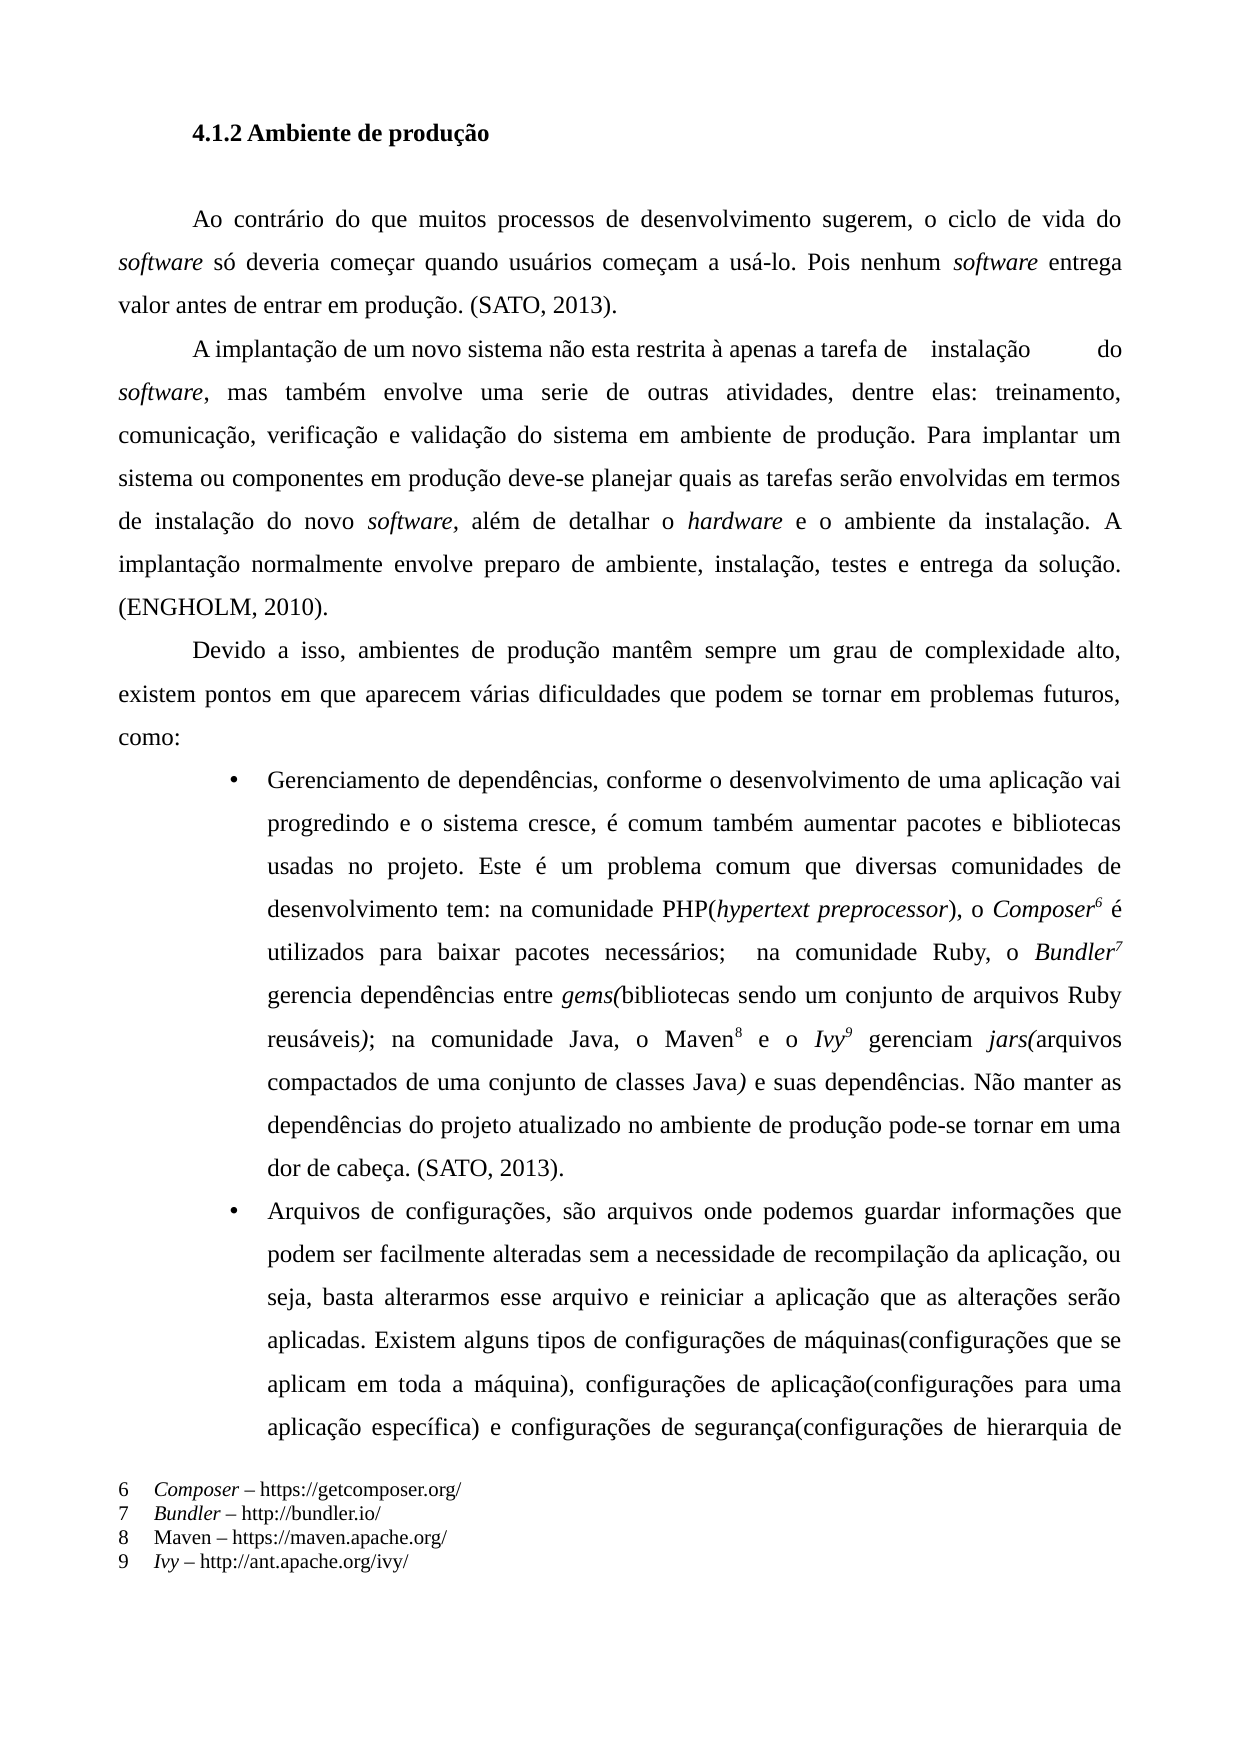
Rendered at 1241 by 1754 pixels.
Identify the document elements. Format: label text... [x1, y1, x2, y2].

list Gerenciamento de dependências, conforme o desenvolvimento de uma aplicação vai progredindo e o sistema cresce, é comum também aumentar pacotes e bibliotecas usadas no projeto. Este é um problema comum que diversas comunidades de desenvolvimento tem: na comunidade PHP(hypertext preprocessor), o Composer é utilizados para baixar pacotes necessários; na comunidade Ruby, o Bundler gerencia dependências entre gems(bibliotecas sendo um conjunto de arquivos Ruby reusáveis); na comunidade Java, o Maven e o Ivy gerenciam jars(arquivos compactados de uma conjunto de classes Java) e suas dependências. Não manter as dependências do projeto atualizado no ambiente de produção pode-se tornar em uma dor de cabeça. (SATO, 2013). [229, 765, 1122, 1182]
list Bundler – http://bundler.io/ [118, 1501, 1122, 1525]
text 4.1.2 Ambiente de produção [118, 118, 1122, 147]
list Composer – https://getcomposer.org/ [118, 1477, 1122, 1501]
text A implantação de um novo sistema não esta restrita à apenas a tarefa de instalação do software, mas também envolve uma serie de outras atividades, dentre elas: treinamento, comunicação, verificação e validação do sistema em ambiente de produção. Para implantar um sistema ou componentes em produção deve-se planejar quais as tarefas serão envolvidas em termos de instalação do novo software, além de detalhar o hardware e o ambiente da instalação. A implantação normalmente envolve preparo de ambiente, instalação, testes e entrega da solução. (ENGHOLM, 2010). [118, 334, 1122, 621]
text Devido a isso, ambientes de produção mantêm sempre um grau de complexidade alto, existem pontos em que aparecem várias dificuldades que podem se tornar em problemas futuros, como: [118, 636, 1122, 751]
text Ao contrário do que muitos processos de desenvolvimento sugerem, o ciclo de vida do software só deveria começar quando usuários começam a usá-lo. Pois nenhum software entrega valor antes de entrar em produção. (SATO, 2013). [118, 204, 1122, 319]
list Maven – https://maven.apache.org/ [118, 1525, 1122, 1549]
list Arquivos de configurações, são arquivos onde podemos guardar informações que podem ser facilmente alteradas sem a necessidade de recompilação da aplicação, ou seja, basta alterarmos esse arquivo e reiniciar a aplicação que as alterações serão aplicadas. Existem alguns tipos de configurações de máquinas(configurações que se aplicam em toda a máquina), configurações de aplicação(configurações para uma aplicação específica) e configurações de segurança(configurações de hierarquia de [229, 1196, 1122, 1441]
list Ivy – http://ant.apache.org/ivy/ [118, 1549, 1122, 1573]
